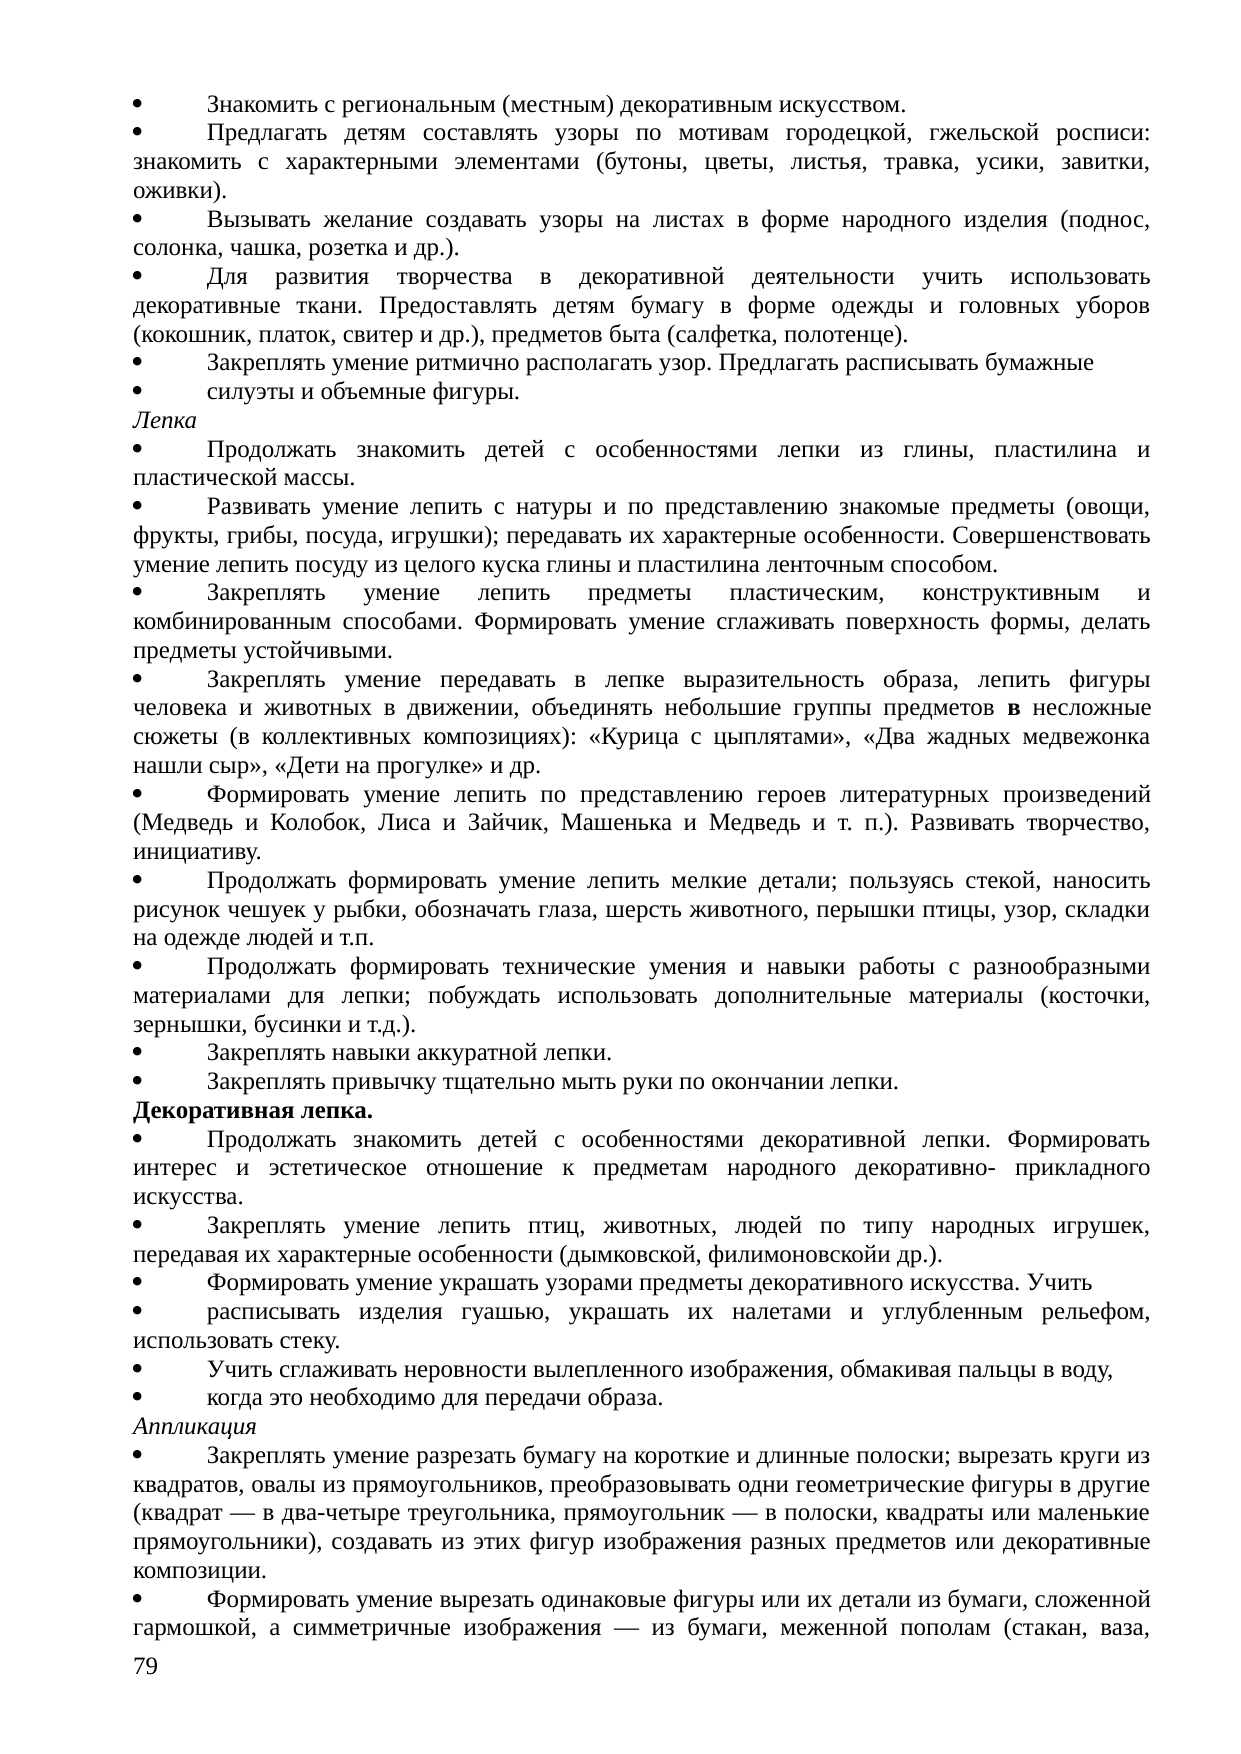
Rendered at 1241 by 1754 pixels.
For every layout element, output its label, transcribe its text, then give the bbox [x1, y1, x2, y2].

list Закреплять умение передавать в лепке выразительность образа, лепить фигуры человека и животных в движении, объединять небольшие группы предметов в несложные сюжеты (в коллективных композициях): «Курица с цыплятами», «Два жадных медвежонка нашли сыр», «Дети на прогулке» и др. [133, 664, 1152, 779]
list Развивать умение лепить с натуры и по представлению знакомые предметы (овощи, фрукты, грибы, посуда, игрушки); передавать их характерные особенности. Совершенствовать умение лепить посуду из целого куска глины и пластилина ленточным способом. [133, 491, 1152, 577]
list расписывать изделия гуашью, украшать их налетами и углубленным рельефом, использовать стеку. [133, 1296, 1152, 1354]
list Закреплять навыки аккуратной лепки. [133, 1037, 1152, 1066]
text Декоративная лепка. [133, 1095, 1152, 1124]
list когда это необходимо для передачи образа. [133, 1382, 1152, 1411]
list Знакомить с региональным (местным) декоративным искусством. [133, 89, 1152, 117]
list Формировать умение вырезать одинаковые фигуры или их детали из бумаги, сложенной гармошкой, а симметричные изображения — из бумаги, меженной пополам (стакан, ваза, [133, 1584, 1152, 1641]
list Учить сглаживать неровности вылепленного изображения, обмакивая пальцы в воду, [133, 1354, 1152, 1382]
list Предлагать детям составлять узоры по мотивам городецкой, гжельской росписи: знакомить с характерными элементами (бутоны, цветы, листья, травка, усики, завитки, оживки). [133, 117, 1152, 204]
list Продолжать формировать умение лепить мелкие детали; пользуясь стекой, наносить рисунок чешуек у рыбки, обозначать глаза, шерсть животного, перышки птицы, узор, складки на одежде людей и т.п. [133, 865, 1152, 951]
list Закреплять умение лепить птиц, животных, людей по типу народных игрушек, передавая их характерные особенности (дымковской, филимоновскойи др.). [133, 1210, 1152, 1267]
list Продолжать знакомить детей с особенностями декоративной лепки. Формировать интерес и эстетическое отношение к предметам народного декоративно- прикладного искусства. [133, 1124, 1152, 1210]
list Продолжать знакомить детей с особенностями лепки из глины, пластилина и пластической массы. [133, 434, 1152, 491]
list Закреплять умение ритмично располагать узор. Предлагать расписывать бумажные [133, 347, 1152, 376]
list силуэты и объемные фигуры. [133, 376, 1152, 405]
list Закреплять умение лепить предметы пластическим, конструктивным и комбинированным способами. Формировать умение сглаживать поверхность формы, делать предметы устойчивыми. [133, 577, 1152, 664]
list Закреплять привычку тщательно мыть руки по окончании лепки. [133, 1066, 1152, 1095]
text Лепка [133, 405, 1152, 434]
list Продолжать формировать технические умения и навыки работы с разнообразными материалами для лепки; побуждать использовать дополнительные материалы (косточки, зернышки, бусинки и т.д.). [133, 951, 1152, 1037]
list Закреплять умение разрезать бумагу на короткие и длинные полоски; вырезать круги из квадратов, овалы из прямоугольников, преобразовывать одни геометрические фигуры в другие (квадрат — в два-четыре треугольника, прямоугольник — в полоски, квадраты или маленькие прямоугольники), создавать из этих фигур изображения разных предметов или декоративные композиции. [133, 1440, 1152, 1584]
list Вызывать желание создавать узоры на листах в форме народного изделия (поднос, солонка, чашка, розетка и др.). [133, 204, 1152, 261]
list Формировать умение украшать узорами предметы декоративного искусства. Учить [133, 1267, 1152, 1296]
list Формировать умение лепить по представлению героев литературных произведений (Медведь и Колобок, Лиса и Зайчик, Машенька и Медведь и т. п.). Развивать творчество, инициативу. [133, 779, 1152, 865]
text Аппликация [133, 1411, 1152, 1440]
list Для развития творчества в декоративной деятельности учить использовать декоративные ткани. Предоставлять детям бумагу в форме одежды и головных уборов (кокошник, платок, свитер и др.), предметов быта (салфетка, полотенце). [133, 261, 1152, 347]
